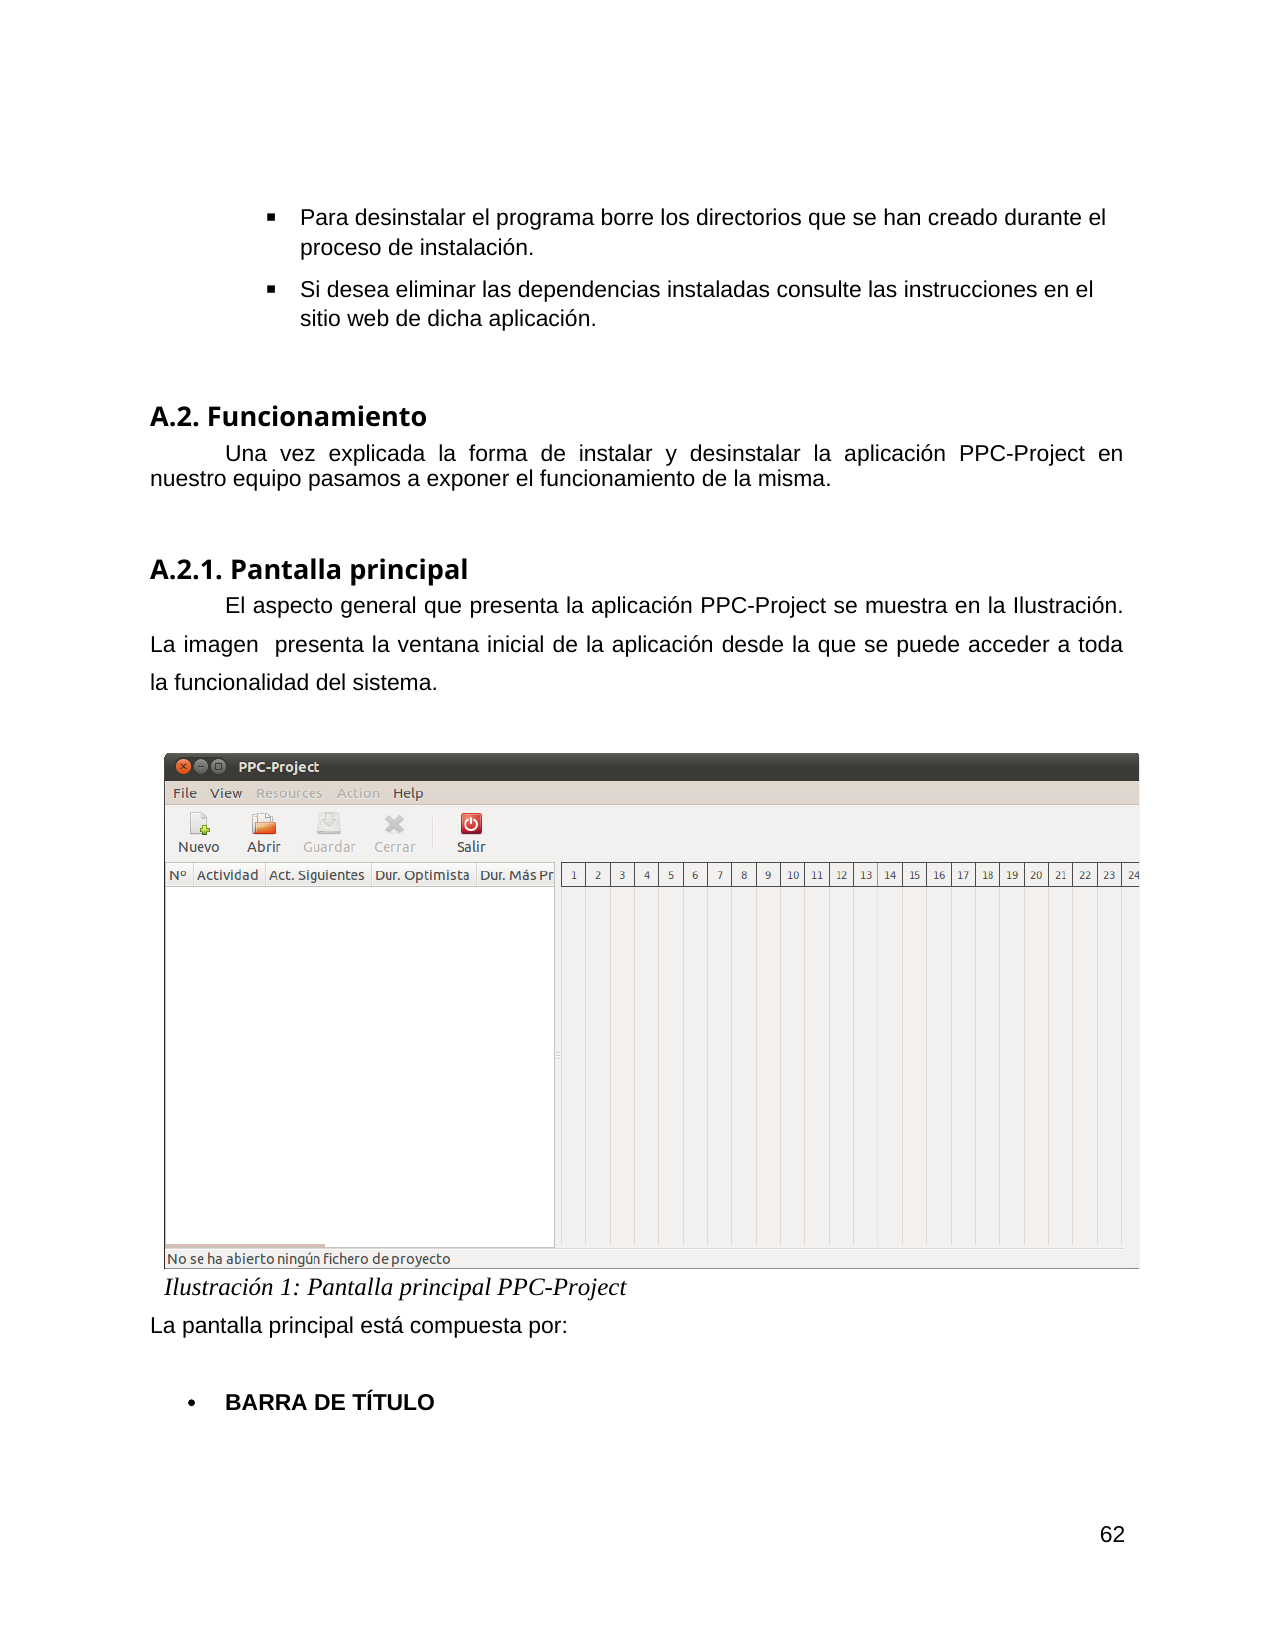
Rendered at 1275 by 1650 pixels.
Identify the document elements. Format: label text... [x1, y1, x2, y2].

list Si desea eliminar las dependencias instaladas consulte las instrucciones en el sitio web de dicha aplicación. [262, 276, 1125, 331]
text El aspecto general que presenta la aplicación PPC-Project se muestra en la Ilustración. La imagen presenta la ventana inicial de la aplicación desde la que se puede acceder a toda la funcionalidad del sistema. [150, 593, 1125, 695]
list BARRA DE TÍTULO [187, 1390, 1125, 1416]
text Ilustración 1: Pantalla principal PPC-Project [164, 1269, 1151, 1300]
text Una vez explicada la forma de instalar y desinstalar la aplicación PPC-Project en nuestro equipo pasamos a exponer el funcionamiento de la misma. [150, 440, 1125, 491]
text [164, 740, 1151, 753]
text La pantalla principal está compuesta por: [150, 1269, 1125, 1339]
picture [164, 753, 1140, 1269]
list Para desinstalar el programa borre los directorios que se han creado durante el proceso de instalación. [262, 205, 1125, 260]
subtitle Pantalla principal [150, 550, 1125, 587]
subtitle Funcionamiento [150, 398, 1125, 435]
